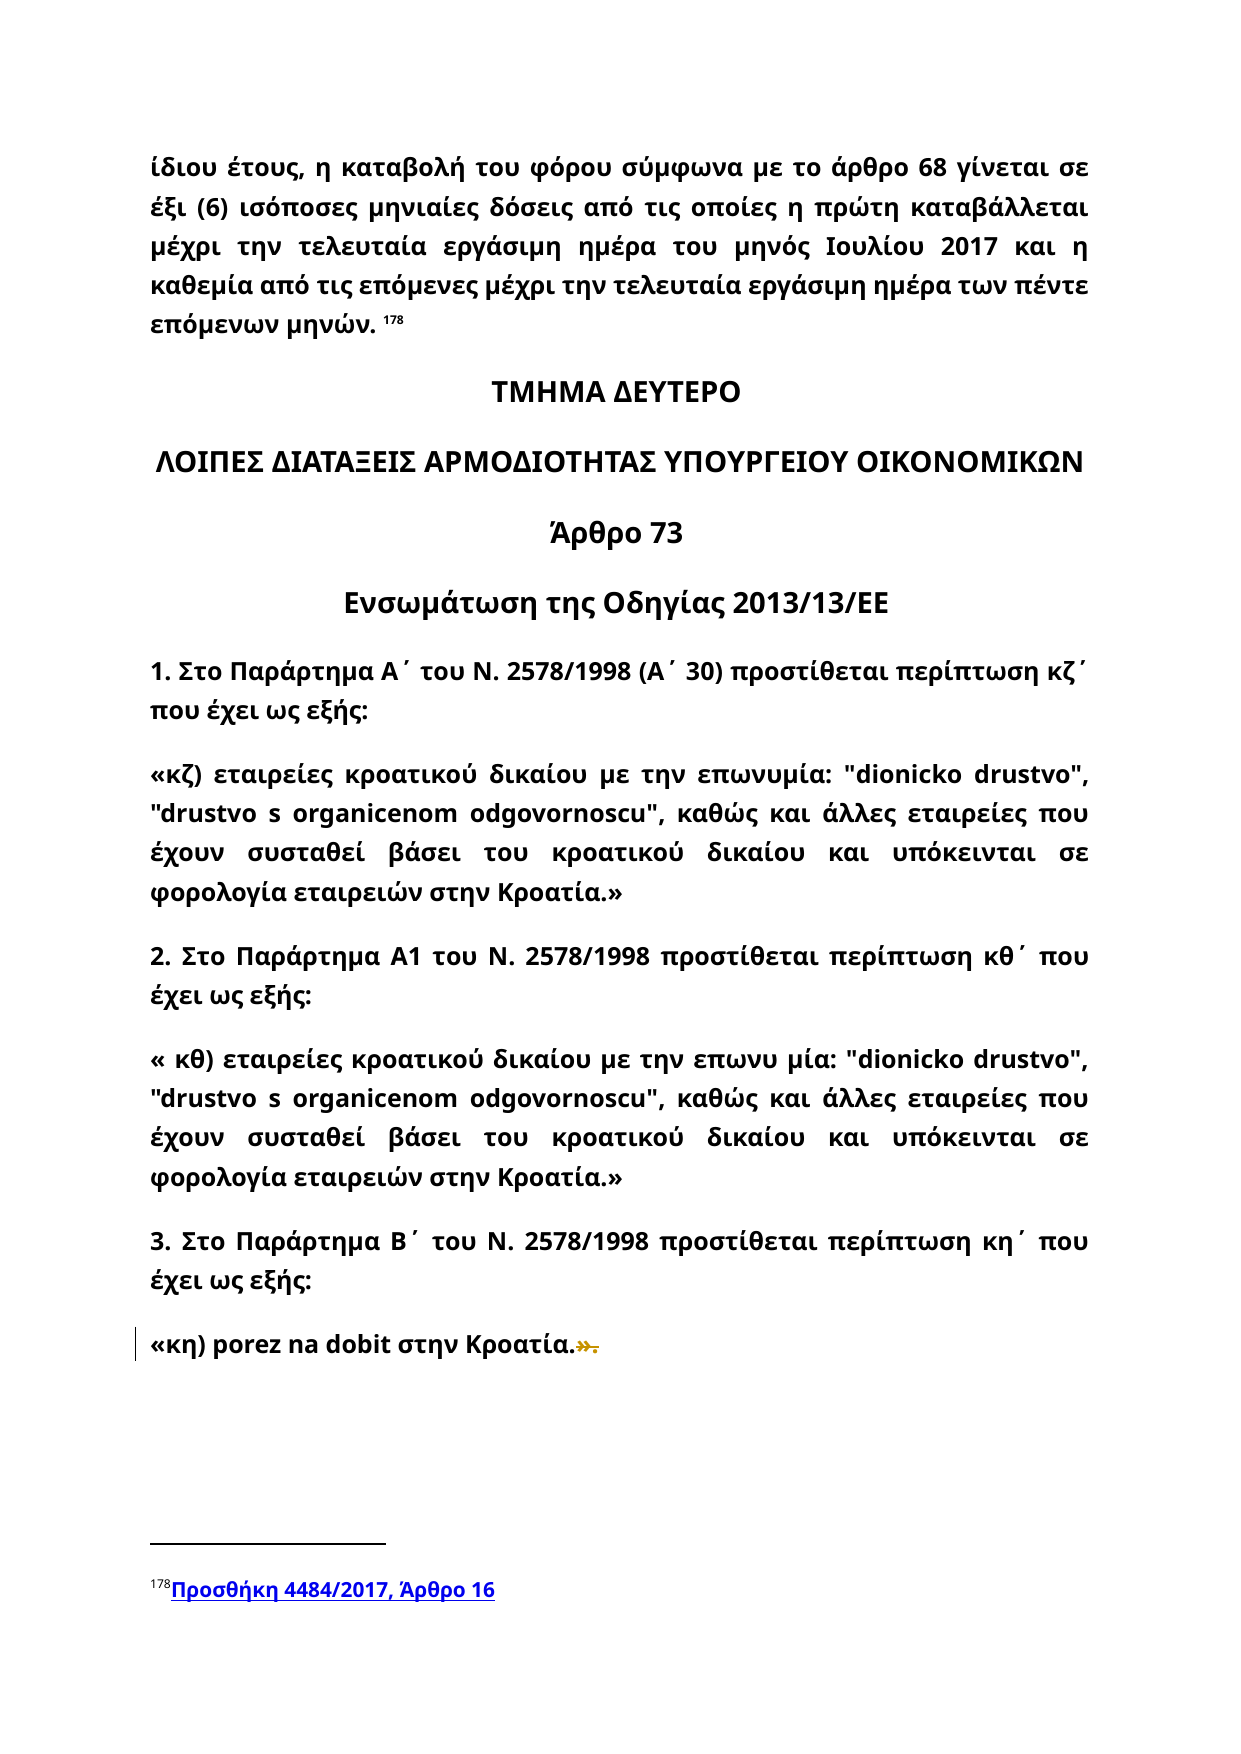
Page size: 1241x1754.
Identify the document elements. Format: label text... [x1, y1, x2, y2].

text 3. Στο Παράρτημα Β΄ του Ν. 2578/1998 προστίθεται περίπτωση κη΄ που έχει ως εξής: [150, 1223, 1090, 1297]
subtitle Ενσωμάτωση της Οδηγίας 2013/13/ΕΕ [150, 583, 1090, 622]
text «κη) porez na dobit στην Κροατία. [150, 1327, 1090, 1361]
subtitle ΛΟΙΠΕΣ ΔΙΑΤΑΞΕΙΣ ΑΡΜΟΔΙΟΤΗΤΑΣ ΥΠΟΥΡΓΕΙΟΥ ΟΙΚΟΝΟΜΙΚΩΝ [150, 441, 1090, 481]
text 1. Στο Παράρτημα Α΄ του Ν. 2578/1998 (Α΄ 30) προστίθεται περίπτωση κζ΄ που έχει ως εξής: [150, 653, 1090, 727]
text Προσθήκη 4484/2017, Άρθρο 16 [150, 1576, 1090, 1604]
text «κζ) εταιρείες κροατικού δικαίου με την επωνυμία: "dionicko drustvo", "drustvo s organicenom odgovornoscu", καθώς και άλλες εταιρείες που έχουν συσταθεί βάσει του κροατικού δικαίου και υπόκεινται σε φορολογία εταιρειών στην Κροατία.» [150, 757, 1090, 908]
subtitle ΤΜΗΜΑ ΔΕΥΤΕΡΟ [150, 371, 1090, 411]
text 2. Στο Παράρτημα Α1 του Ν. 2578/1998 προστίθεται περίπτωση κθ΄ που έχει ως εξής: [150, 938, 1090, 1012]
subtitle Άρθρο 73 [150, 512, 1090, 552]
text « κθ) εταιρείες κροατικού δικαίου με την επωνυ μία: "dionicko drustvo", "drustvo s organicenom odgovornoscu", καθώς και άλλες εταιρείες που έχουν συσταθεί βάσει του κροατικού δικαίου και υπόκεινται σε φορολογία εταιρειών στην Κροατία.» [150, 1042, 1090, 1193]
text ίδιου έτους, η καταβολή του φόρου σύμφωνα με το άρθρο 68 γίνεται σε έξι (6) ισόποσες μηνιαίες δόσεις από τις οποίες η πρώτη καταβάλλεται μέχρι την τελευταία εργάσιμη ημέρα του μηνός Ιουλίου 2017 και η καθεμία από τις επόμενες μέχρι την τελευταία εργάσιμη ημέρα των πέντε επόμενων μηνών. [150, 150, 1090, 341]
